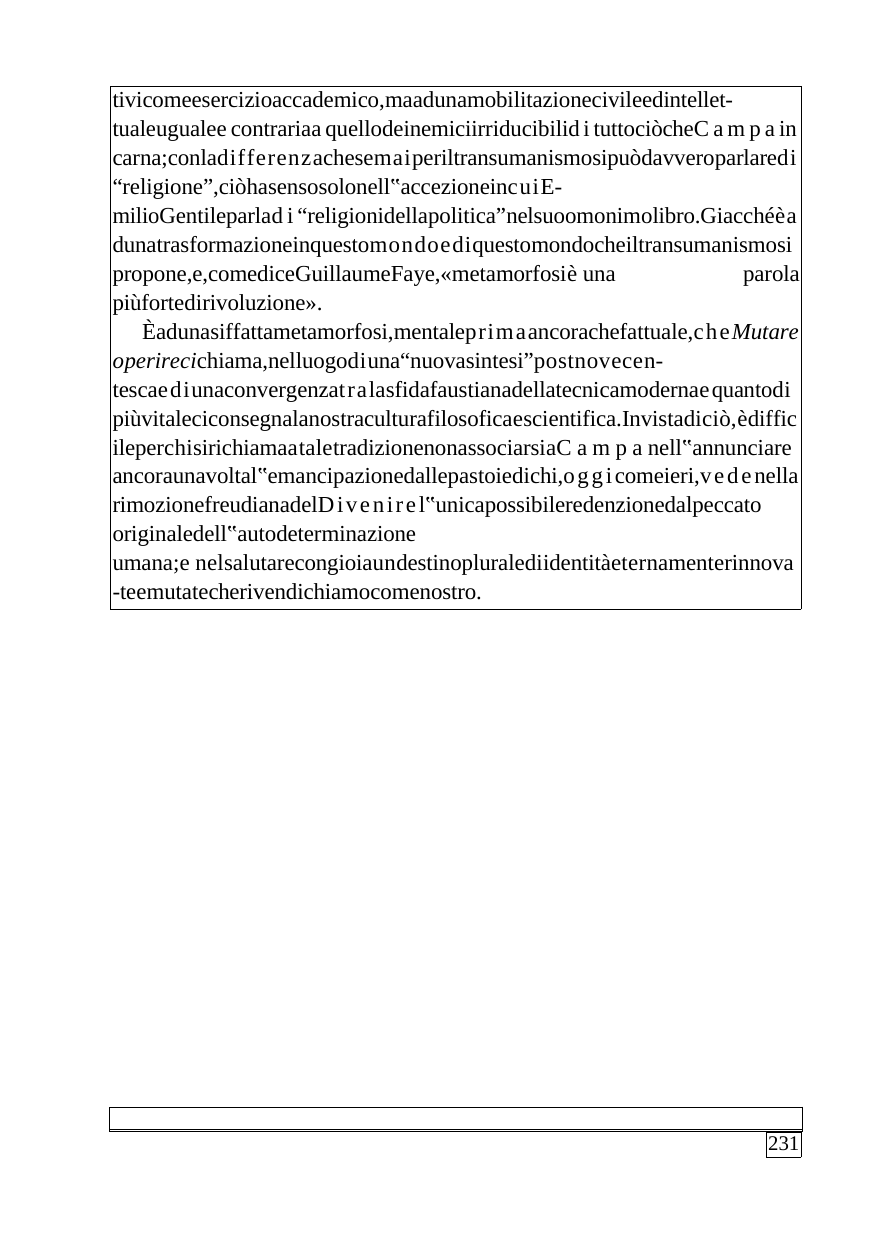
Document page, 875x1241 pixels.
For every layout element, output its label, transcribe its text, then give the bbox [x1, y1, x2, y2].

text Èadunasiffattametamorfosi,mentaleprimaancorachefattuale,cheMutareoperirecichiama,nelluogodiuna“nuovasintesi”postnovecen-tescaediunaconvergenzatralasfidafaustianadellatecnicamodernaequantodipiùvitaleciconsegnalanostraculturafilosoficaescientifica.Invistadiciò,èdifficileperchisirichiamaataletradizionenonassociarsiaCampanell‟annunciareancoraunavoltal‟emancipazionedallepastoiedichi,oggicomeieri,vedenellarimozionefreudianadelDivenirel‟unicapossibileredenzionedalpeccato originaledell‟autodeterminazione umana;enelsalutarecongioiaundestinopluralediidentitàeternamenterinnova-teemutatecherivendichiamocomenostro. [112, 318, 799, 605]
text tivicomeesercizioaccademico,maadunamobilitazionecivileedintellet-tualeugualeecontrariaaquellodeinemiciirriducibilidituttociòcheCampaincarna;conladifferenzachesemaiperiltransumanismosipuòdavveroparlaredi“religione”,ciòhasensosolonell‟accezioneincuiE-milioGentileparladi“religionidellapolitica”nelsuoomonimolibro.Giacchéèadunatrasformazioneinquestomondoediquestomondocheiltransumanismosipropone,e,comediceGuillaumeFaye,«metamorfosièuna parola piùfortedirivoluzione». [112, 87, 799, 315]
text 231 [768, 1133, 801, 1155]
